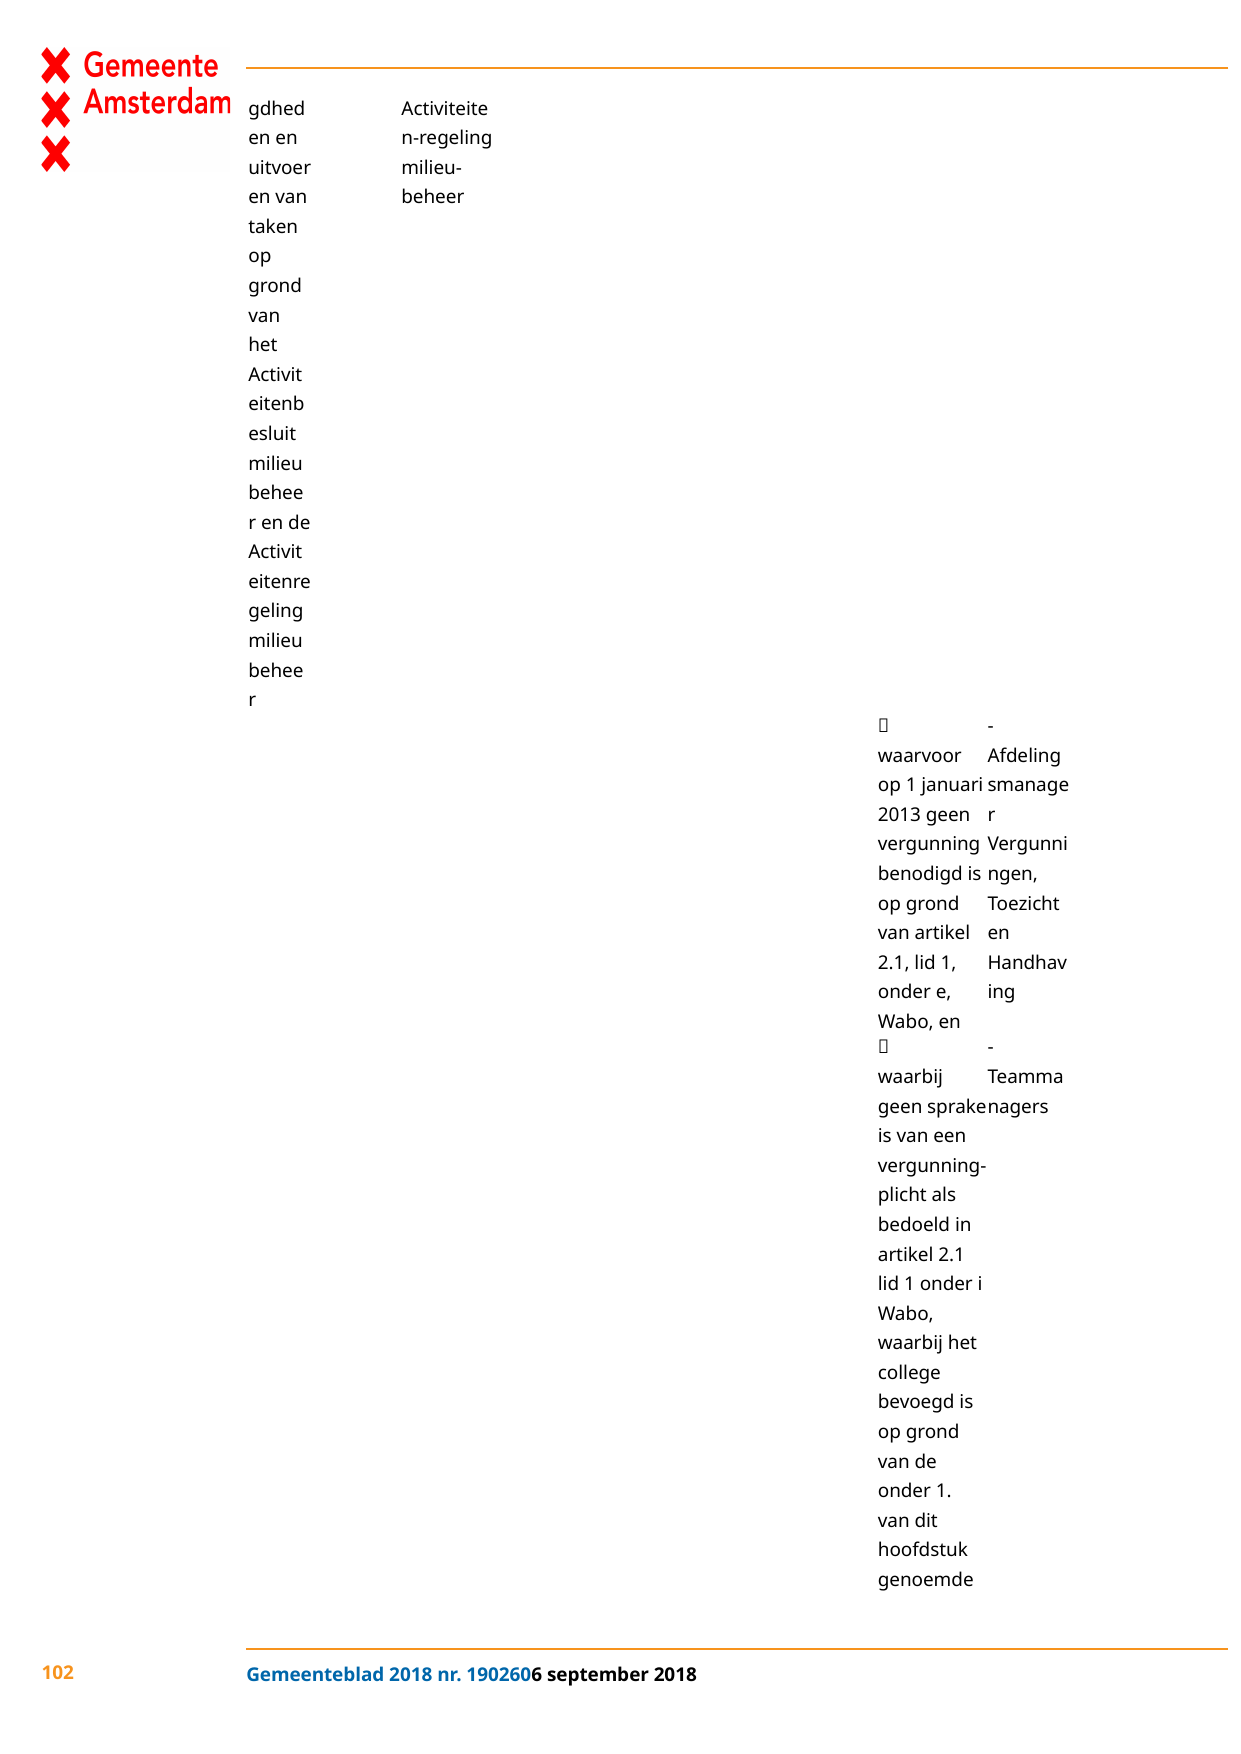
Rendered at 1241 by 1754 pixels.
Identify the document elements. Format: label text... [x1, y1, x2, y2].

table_cell [311, 712, 401, 1034]
table_cell [401, 1034, 497, 1592]
table_cell [497, 95, 587, 712]
table_cell [730, 1034, 878, 1592]
table_cell Activiteiten-regeling milieu-beheer [401, 95, 497, 712]
table_cell [588, 95, 667, 712]
picture [41, 47, 231, 172]
table_cell [248, 1034, 311, 1592]
table_cell - Afdelingsmanager Vergunningen, Toezicht en Handhaving [987, 712, 1069, 1034]
table_cell  waarvoor op 1 januari 2013 geen vergunning benodigd is op grond van artikel 2.1, lid 1, onder e, Wabo, en [878, 712, 987, 1034]
table_cell [248, 712, 311, 1034]
table_cell  waarbij geen sprake is van een vergunning-plicht als bedoeld in artikel 2.1 lid 1 onder i Wabo, waarbij het college bevoegd is op grond van de onder 1. van dit hoofdstuk genoemde [878, 1034, 987, 1592]
table_cell [878, 95, 987, 712]
table_cell [401, 712, 497, 1034]
table_cell [311, 95, 401, 712]
table_cell [730, 95, 878, 712]
table_cell [667, 1034, 730, 1592]
table_cell [667, 712, 730, 1034]
table_cell [667, 95, 730, 712]
table_cell [311, 1034, 401, 1592]
table_cell [1069, 712, 1152, 1034]
table_cell [588, 1034, 667, 1592]
table_cell [1069, 1034, 1152, 1592]
table_cell [497, 712, 587, 1034]
table_cell gdheden en uitvoeren van taken op grond van het Activiteitenbesluit milieubeheer en de Activiteitenregeling milieubeheer [248, 95, 311, 712]
table_cell - Teammanagers [987, 1034, 1069, 1592]
table_cell [730, 712, 878, 1034]
table_cell [588, 712, 667, 1034]
table_cell [497, 1034, 587, 1592]
table_cell [987, 95, 1069, 712]
